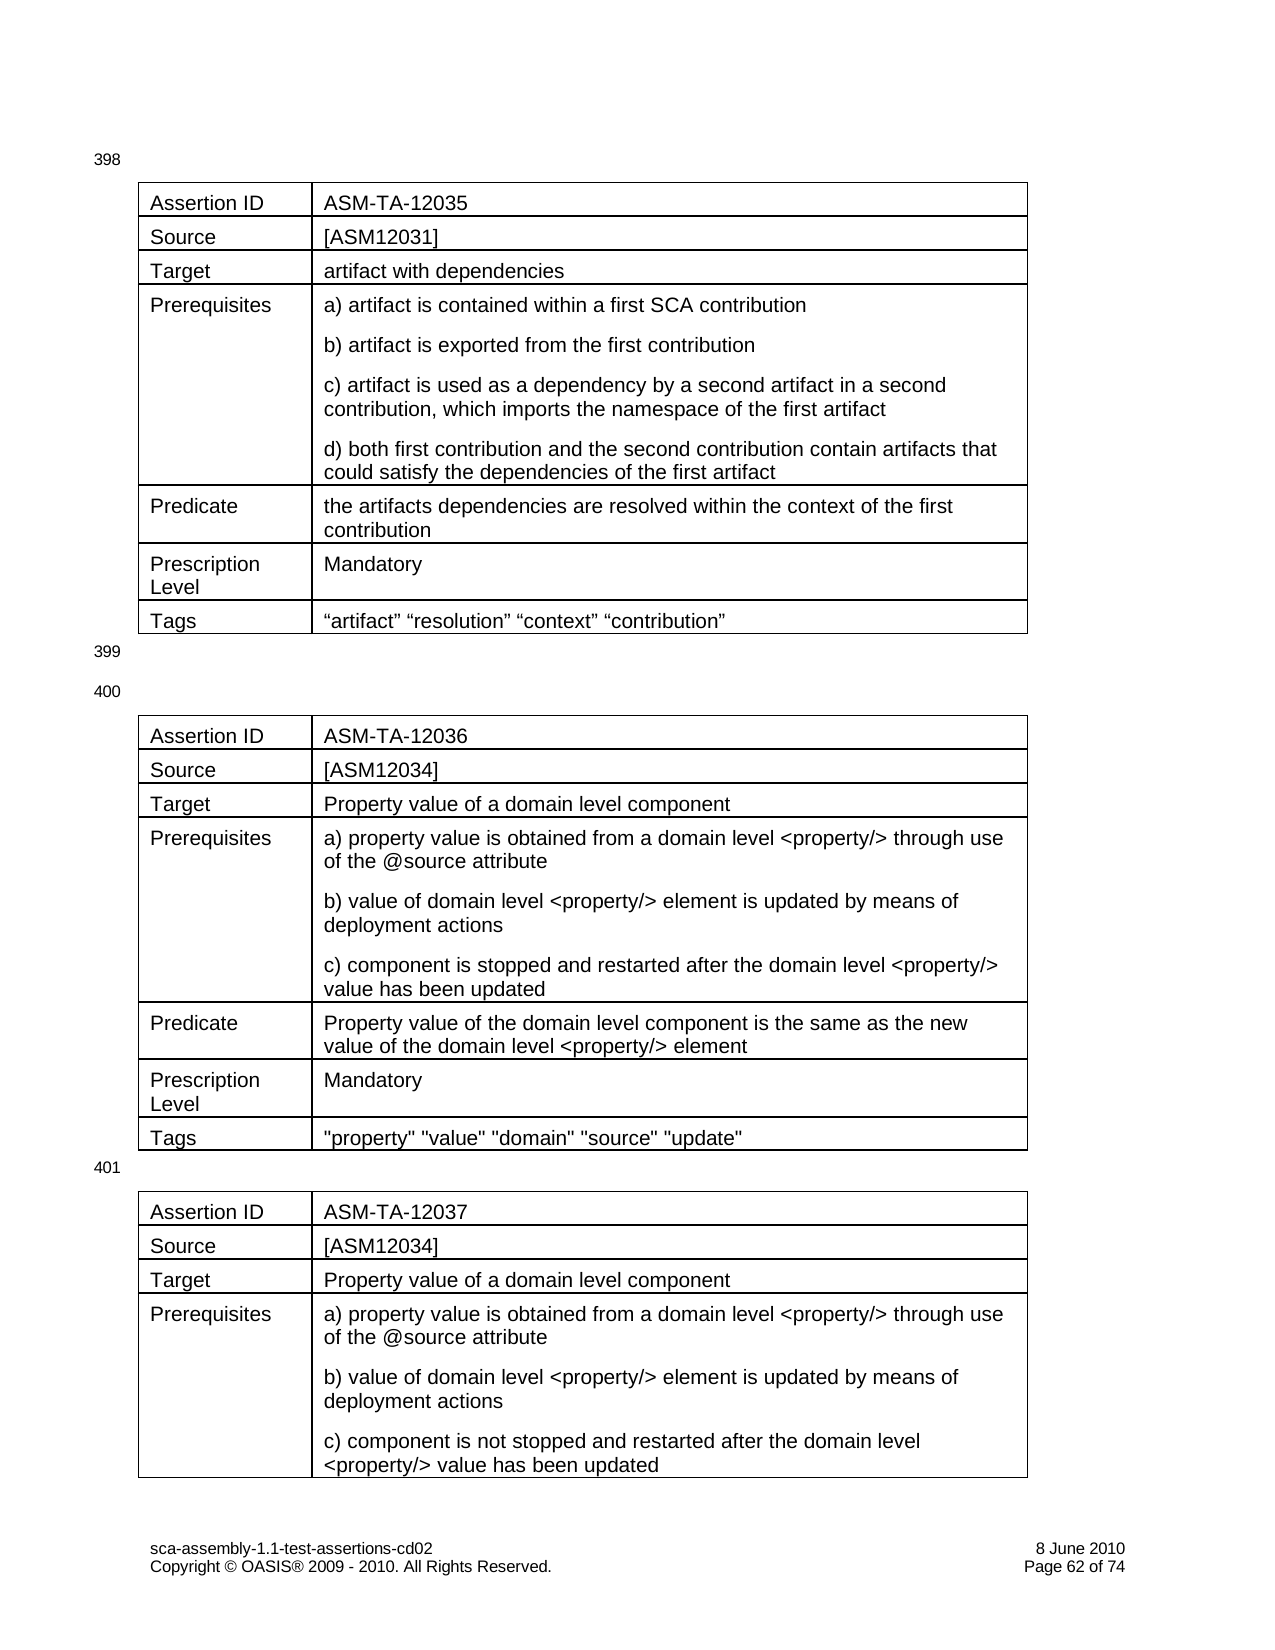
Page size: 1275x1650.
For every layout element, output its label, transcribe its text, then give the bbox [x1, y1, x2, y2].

table_cell Mandatory [313, 1060, 1027, 1116]
table_cell Target [139, 1260, 311, 1292]
table_cell Tags [139, 1118, 311, 1149]
table_cell Property value of a domain level component [313, 1260, 1027, 1292]
table_cell Source [139, 1226, 311, 1258]
table_cell Source [139, 217, 311, 249]
table_cell a) property value is obtained from a domain level <property/> through use of the @source attribute b) value of domain level <property/> element is updated by means of deployment actions c) component is not stopped and restarted after the domain level <property/> value has been updated [313, 1294, 1027, 1477]
table_cell Source [139, 750, 311, 782]
table_cell artifact with dependencies [313, 251, 1027, 283]
table_cell a) artifact is contained within a first SCA contribution b) artifact is exported from the first contribution c) artifact is used as a dependency by a second artifact in a second contribution, which imports the namespace of the first artifact d) both first contribution and the second contribution contain artifacts that could satisfy the dependencies of the first artifact [313, 285, 1027, 484]
table_cell Property value of a domain level component [313, 784, 1027, 816]
table_cell Prerequisites [139, 818, 311, 1001]
table_cell Predicate [139, 1003, 311, 1058]
table_cell Tags [139, 601, 311, 633]
table_cell "property" "value" "domain" "source" "update" [313, 1118, 1027, 1149]
table_cell “artifact” “resolution” “context” “contribution” [313, 601, 1027, 633]
table_header ASM-TA-12035 [313, 183, 1027, 215]
table_cell [ASM12031] [313, 217, 1027, 249]
table_cell Predicate [139, 486, 311, 542]
table_cell Property value of the domain level component is the same as the new value of the domain level <property/> element [313, 1003, 1027, 1058]
table_header Assertion ID [139, 716, 311, 748]
table_cell Prerequisites [139, 285, 311, 484]
table_cell Prescription Level [139, 1060, 311, 1116]
table_header Assertion ID [139, 183, 311, 215]
table_header ASM-TA-12037 [313, 1192, 1027, 1224]
table_cell Mandatory [313, 544, 1027, 599]
table_cell [ASM12034] [313, 1226, 1027, 1258]
table_cell Prescription Level [139, 544, 311, 599]
table_cell Prerequisites [139, 1294, 311, 1477]
table_cell the artifacts dependencies are resolved within the context of the first contribution [313, 486, 1027, 542]
table_cell [ASM12034] [313, 750, 1027, 782]
table_cell a) property value is obtained from a domain level <property/> through use of the @source attribute b) value of domain level <property/> element is updated by means of deployment actions c) component is stopped and restarted after the domain level <property/> value has been updated [313, 818, 1027, 1001]
table_cell Target [139, 251, 311, 283]
table_header Assertion ID [139, 1192, 311, 1224]
table_cell Target [139, 784, 311, 816]
table_header ASM-TA-12036 [313, 716, 1027, 748]
